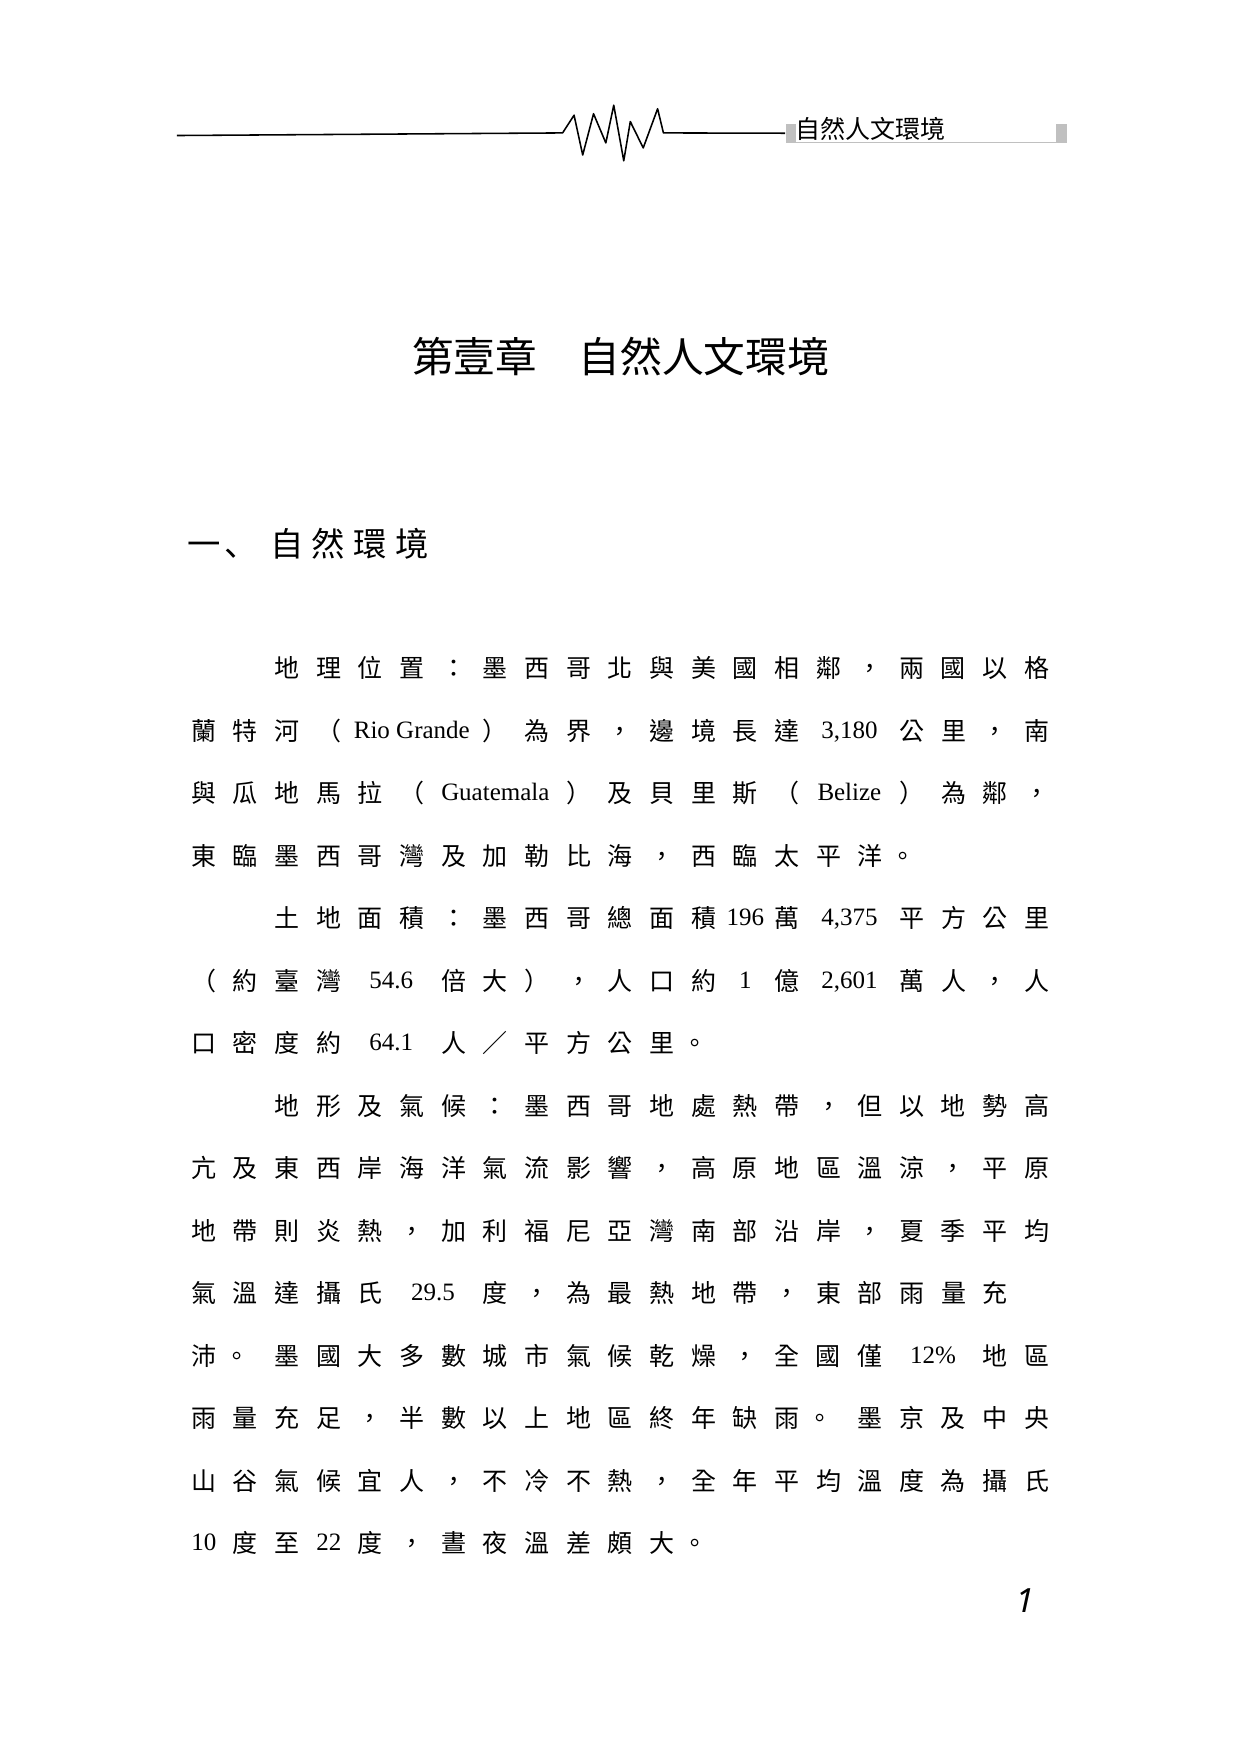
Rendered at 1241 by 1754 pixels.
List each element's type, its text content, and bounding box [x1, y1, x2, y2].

text 地理位置：墨西哥北與美國相鄰，兩國以格蘭特河（Rio Grande）為界，邊境長達3,180公里，南與瓜地馬拉（Guatemala）及貝里斯（Belize）為鄰，東臨墨西哥灣及加勒比海，西臨太平洋。 [183, 625, 1058, 875]
text 地形及氣候：墨西哥地處熱帶，但以地勢高亢及東西岸海洋氣流影響，高原地區溫涼，平原地帶則炎熱，加利福尼亞灣南部沿岸，夏季平均氣溫達攝氏29.5度，為最熱地帶，東部雨量充沛。墨國大多數城市氣候乾燥，全國僅12%地區雨量充足，半數以上地區終年缺雨。墨京及中央山谷氣候宜人，不冷不熱，全年平均溫度為攝氏10度至22度，晝夜溫差頗大。 [183, 1063, 1058, 1563]
text 土地面積：墨西哥總面積196萬4,375平方公里（約臺灣54.6倍大），人口約1億2,601萬人，人口密度約64.1人／平方公里。 [183, 875, 1058, 1063]
text 一、自然環境 [183, 500, 1058, 563]
text 第壹章 自然人文環境 [183, 313, 1058, 375]
